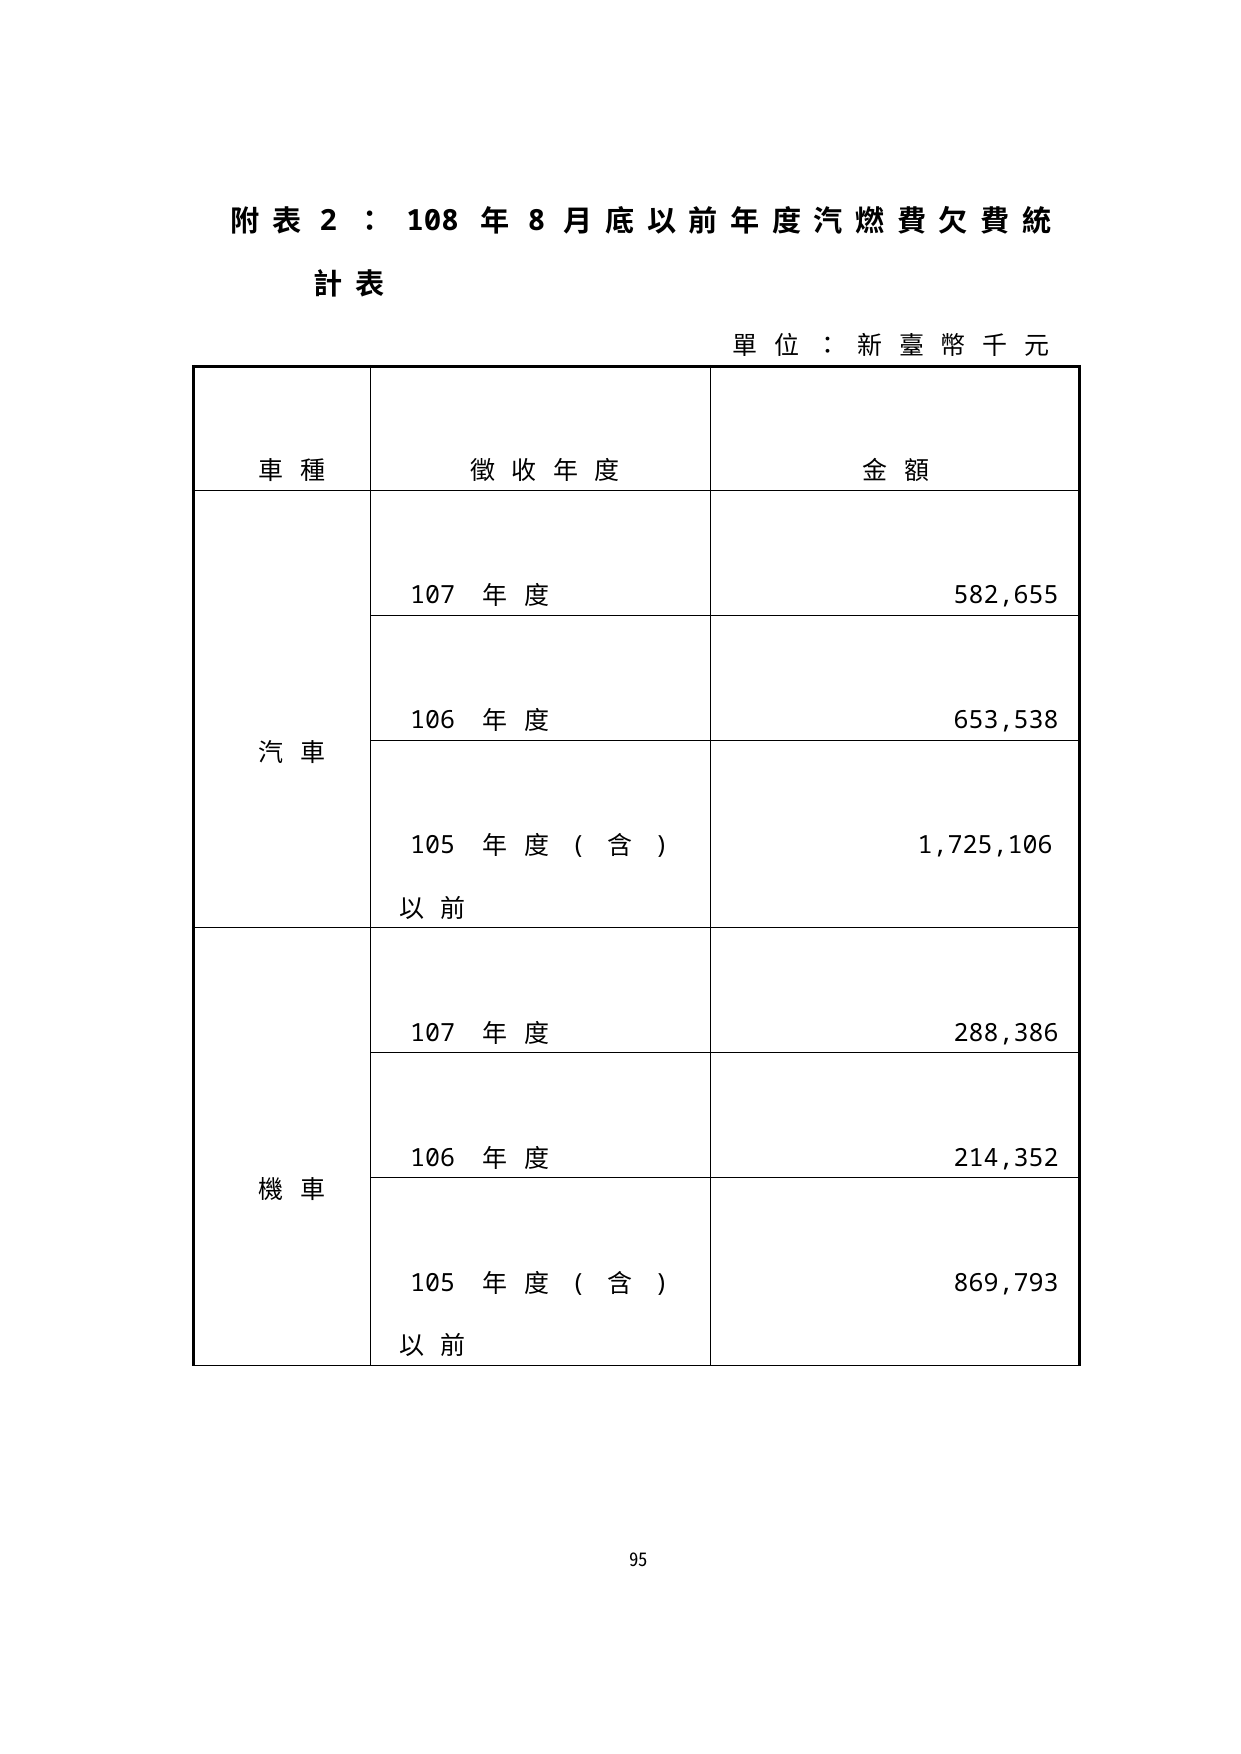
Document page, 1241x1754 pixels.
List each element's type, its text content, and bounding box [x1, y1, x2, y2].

table_cell 105年度(含)以前 [371, 741, 710, 927]
table_cell 106年度 [371, 1053, 710, 1177]
table_cell 106年度 [371, 616, 710, 740]
table_cell 汽車 [195, 491, 370, 927]
text 單位：新臺幣千元 [182, 302, 1057, 365]
table_header 車種 [195, 368, 370, 490]
table_cell 214,352 [711, 1053, 1078, 1177]
table_cell 288,386 [711, 928, 1078, 1052]
table_header 金額 [711, 368, 1078, 490]
table_cell 105年度(含)以前 [371, 1178, 710, 1365]
table_cell 653,538 [711, 616, 1078, 740]
table_cell 582,655 [711, 491, 1078, 615]
table_cell 107年度 [371, 491, 710, 615]
text 附表2：108年8月底以前年度汽燃費欠費統計表 [184, 177, 1057, 302]
table_header 徵收年度 [371, 368, 710, 490]
table_cell 869,793 [711, 1178, 1078, 1365]
table_cell 1,725,106 [711, 741, 1078, 927]
table_cell 機車 [195, 928, 370, 1365]
table_cell 107年度 [371, 928, 710, 1052]
